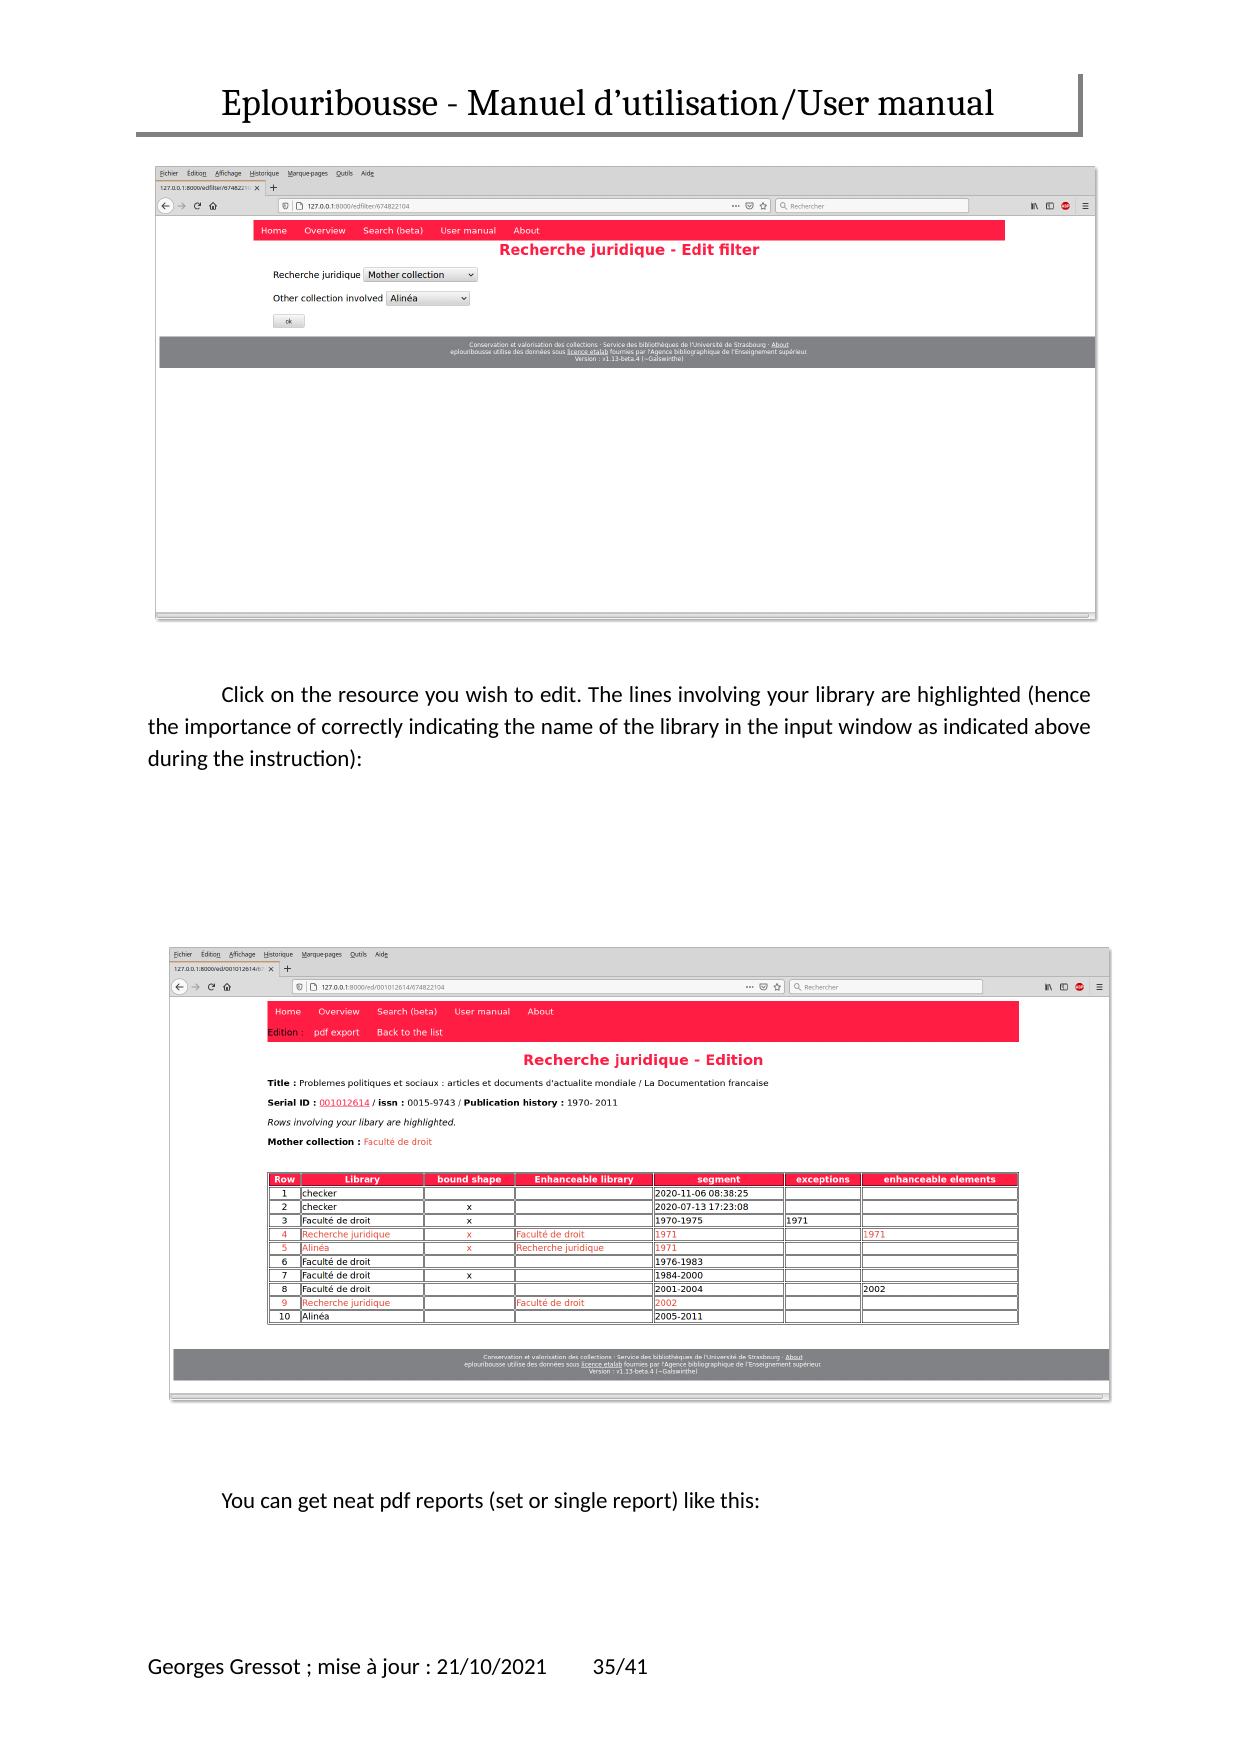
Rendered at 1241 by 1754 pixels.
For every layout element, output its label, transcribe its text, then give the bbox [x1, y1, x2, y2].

picture [167, 945, 1113, 1404]
text You can get neat pdf reports (set or single report) like this: [148, 1486, 1093, 1514]
picture [153, 164, 1099, 623]
text Click on the resource you wish to edit. The lines involving your library are highlighted (hence the importance of correctly indicating the name of the library in the input window as indicated above during the instruction): [148, 680, 1093, 772]
